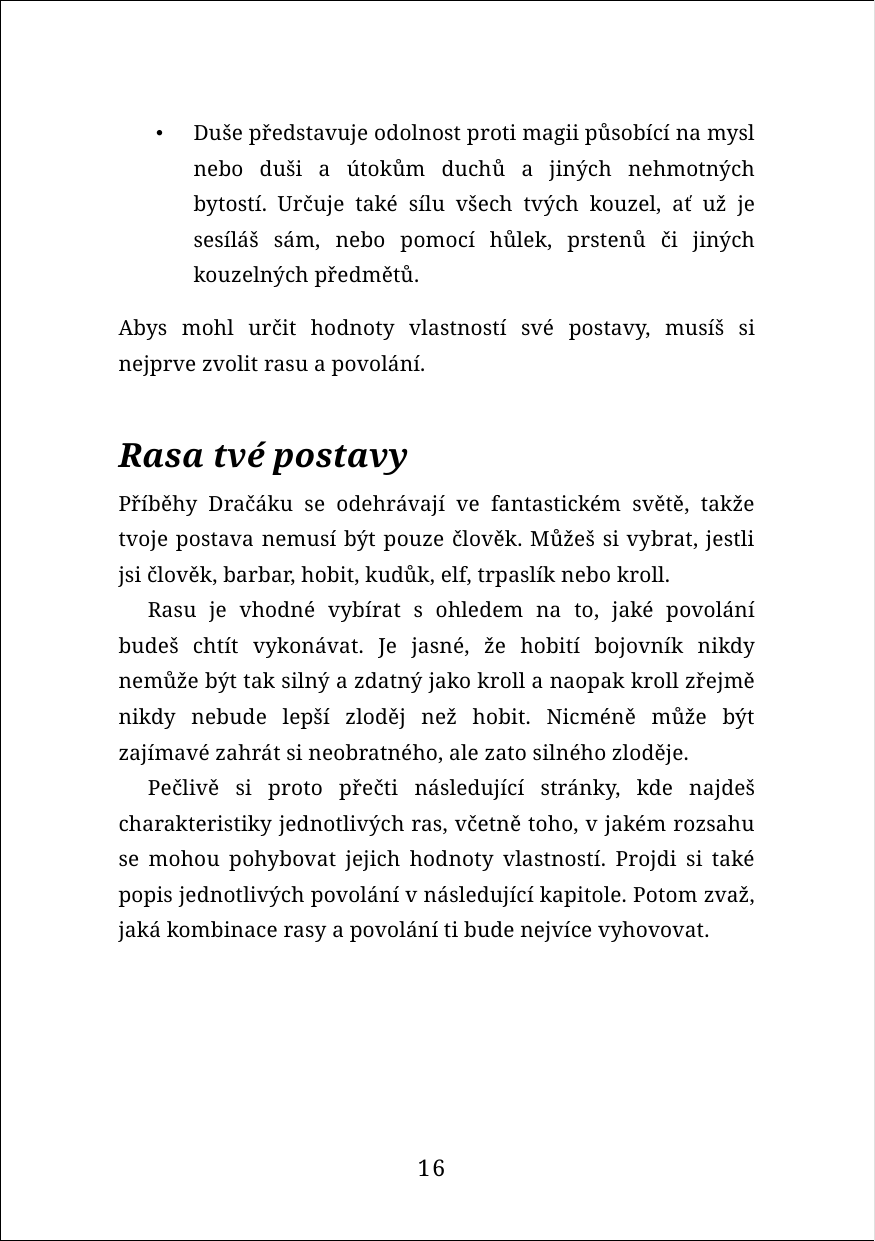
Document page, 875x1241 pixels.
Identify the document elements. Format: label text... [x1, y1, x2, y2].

text Příběhy Dračáku se odehrávají ve fantastickém světě, takže tvoje postava nemusí být pouze člověk. Můžeš si vybrat, jestli jsi člověk, barbar, hobit, kudůk, elf, trpaslík nebo kroll. Rasu je vhodné vybírat s ohledem na to, jaké povolání budeš chtít vykonávat. Je jasné, že hobití bojovník nikdy nemůže být tak silný a zdatný jako kroll a naopak kroll zřejmě nikdy nebude lepší zloděj než hobit. Nicméně může být zajímavé zahrát si neobratného, ale zato silného zloděje. Pečlivě si proto přečti následující stránky, kde najdeš charakteristiky jednotlivých ras, včetně toho, v jakém rozsahu se mohou pohybovat jejich hodnoty vlastností. Projdi si také popis jednotlivých povolání v následující kapitole. Potom zvaž, jaká kombinace rasy a povolání ti bude nejvíce vyhovovat. [118, 489, 756, 944]
text Abys mohl určit hodnoty vlastností své postavy, musíš si nejprve zvolit rasu a povolání. [118, 313, 756, 377]
list Duše představuje odolnost proti magii působící na mysl nebo duši a útokům duchů a jiných nehmotných bytostí. Určuje také sílu všech tvých kouzel, ať už je sesíláš sám, nebo pomocí hůlek, prstenů či jiných kouzelných předmětů. [156, 118, 756, 289]
subtitle Rasa tvé postavy [118, 432, 756, 477]
